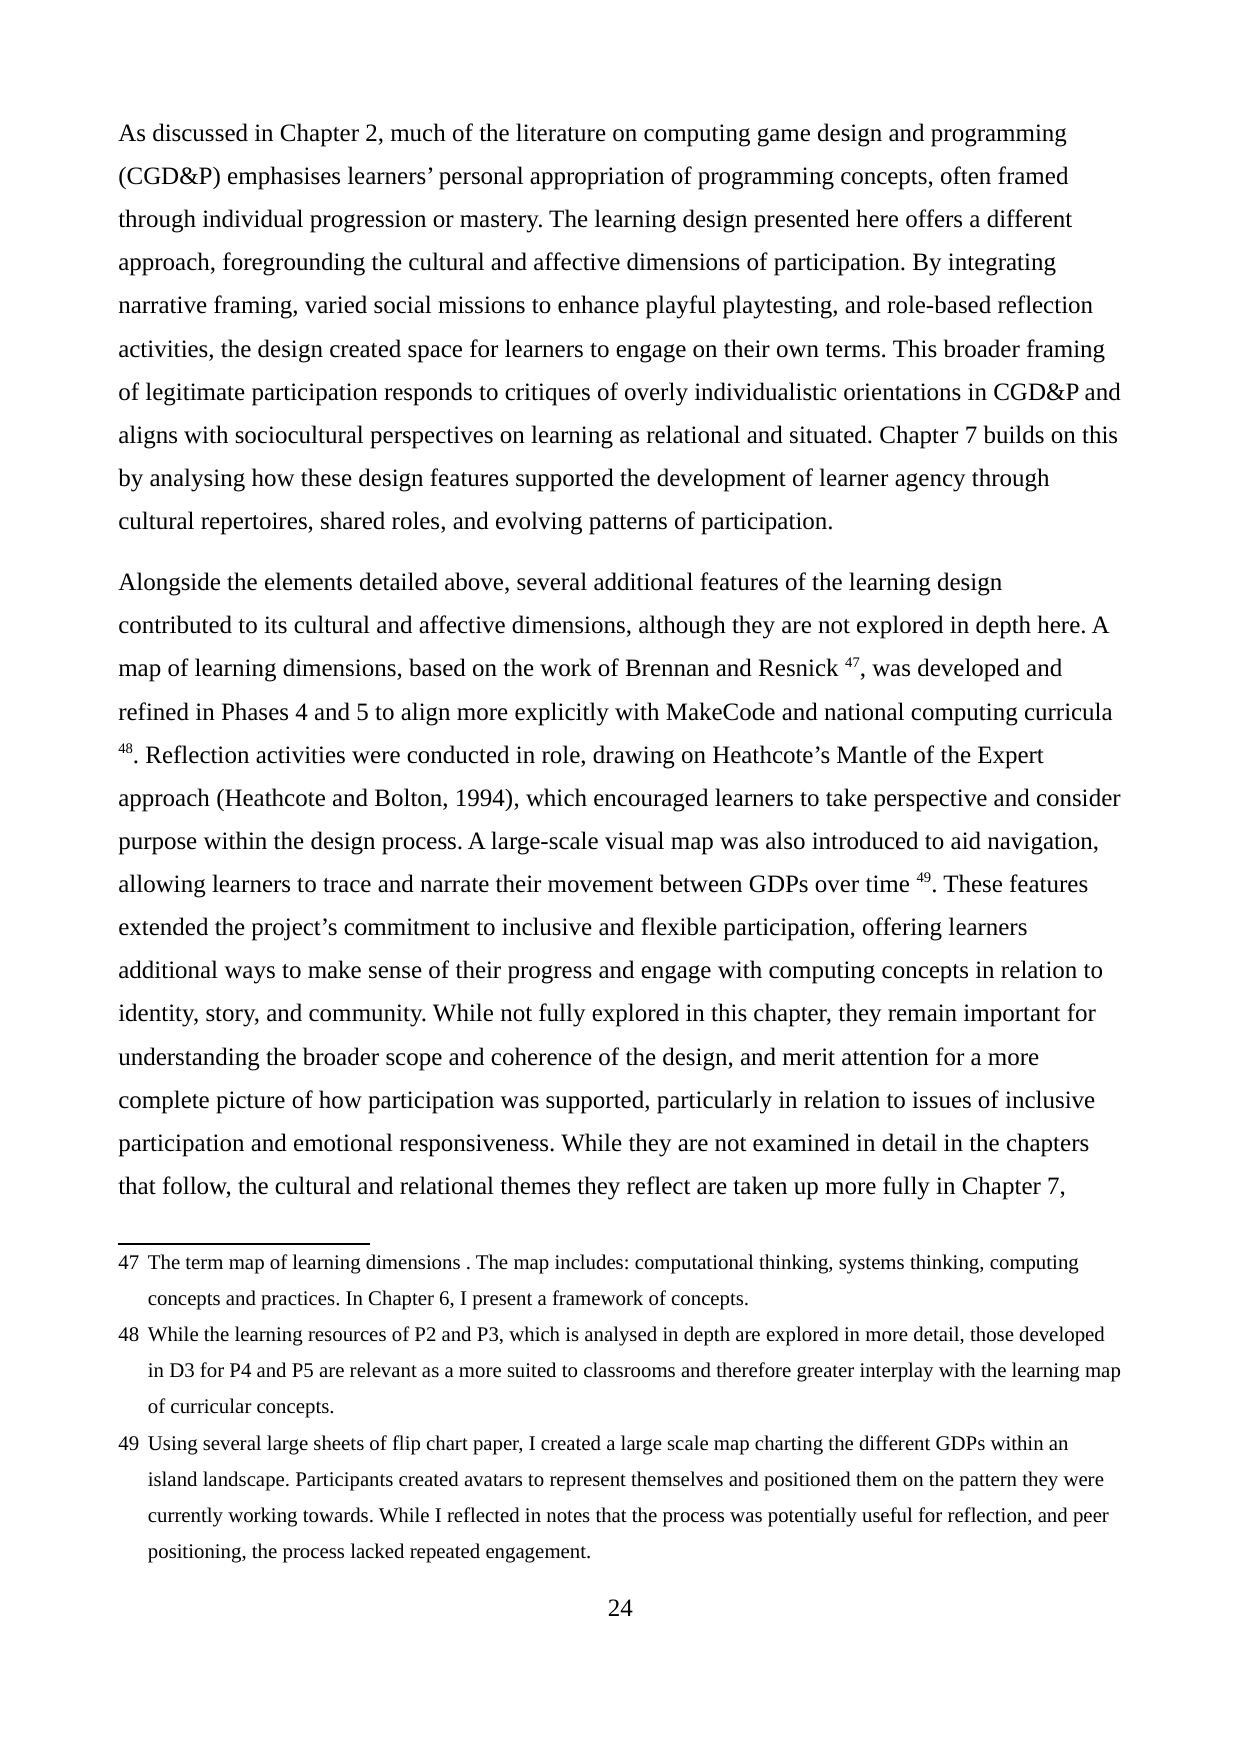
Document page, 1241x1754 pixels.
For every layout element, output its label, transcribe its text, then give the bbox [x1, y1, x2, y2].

text The term map of learning dimensions . The map includes: computational thinking, systems thinking, computing concepts and practices. In Chapter 6, I present a framework of concepts. [118, 1250, 1122, 1310]
text As discussed in Chapter 2, much of the literature on computing game design and programming (CGD&P) emphasises learners’ personal appropriation of programming concepts, often framed through individual progression or mastery. The learning design presented here offers a different approach, foregrounding the cultural and affective dimensions of participation. By integrating narrative framing, varied social missions to enhance playful playtesting, and role-based reflection activities, the design created space for learners to engage on their own terms. This broader framing of legitimate participation responds to critiques of overly individualistic orientations in CGD&P and aligns with sociocultural perspectives on learning as relational and situated. Chapter 7 builds on this by analysing how these design features supported the development of learner agency through cultural repertoires, shared roles, and evolving patterns of participation. [118, 118, 1122, 535]
text Alongside the elements detailed above, several additional features of the learning design contributed to its cultural and affective dimensions, although they are not explored in depth here. A map of learning dimensions, based on the work of Brennan and Resnick , was developed and refined in Phases 4 and 5 to align more explicitly with MakeCode and national computing curricula . Reflection activities were conducted in role, drawing on Heathcote’s Mantle of the Expert approach (Heathcote and Bolton, 1994), which encouraged learners to take perspective and consider purpose within the design process. A large-scale visual map was also introduced to aid navigation, allowing learners to trace and narrate their movement between GDPs over time . These features extended the project’s commitment to inclusive and flexible participation, offering learners additional ways to make sense of their progress and engage with computing concepts in relation to identity, story, and community. While not fully explored in this chapter, they remain important for understanding the broader scope and coherence of the design, and merit attention for a more complete picture of how participation was supported, particularly in relation to issues of inclusive participation and emotional responsiveness. While they are not examined in detail in the chapters that follow, the cultural and relational themes they reflect are taken up more fully in Chapter 7, [118, 567, 1122, 1200]
text While the learning resources of P2 and P3, which is analysed in depth are explored in more detail, those developed in D3 for P4 and P5 are relevant as a more suited to classrooms and therefore greater interplay with the learning map of curricular concepts. [118, 1322, 1122, 1418]
text Using several large sheets of flip chart paper, I created a large scale map charting the different GDPs within an island landscape. Participants created avatars to represent themselves and positioned them on the pattern they were currently working towards. While I reflected in notes that the process was potentially useful for reflection, and peer positioning, the process lacked repeated engagement. [118, 1431, 1122, 1563]
